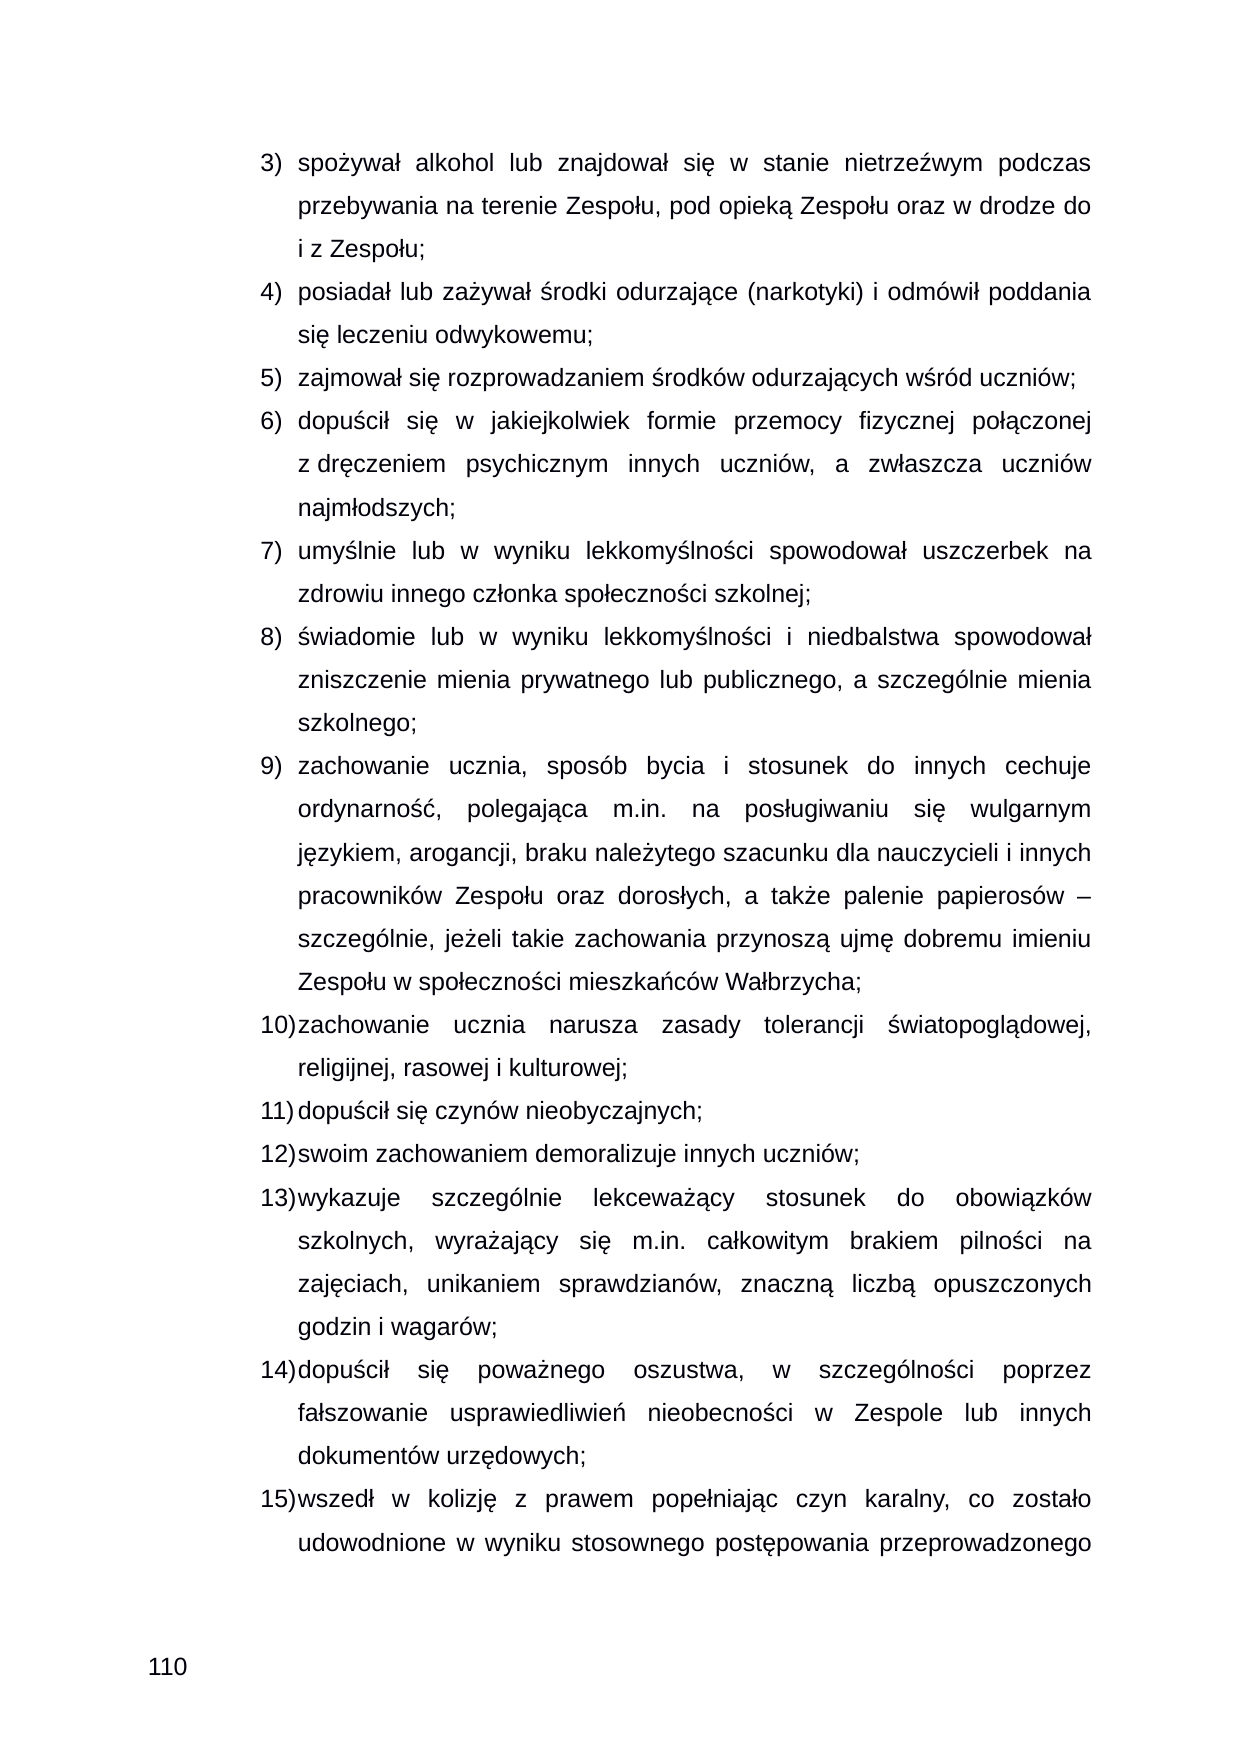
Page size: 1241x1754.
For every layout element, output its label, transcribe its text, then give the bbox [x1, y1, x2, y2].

subtitle świadomie lub w wyniku lekkomyślności i niedbalstwa spowodował zniszczenie mienia prywatnego lub publicznego, a szczególnie mienia szkolnego; [260, 622, 1093, 737]
subtitle wszedł w kolizję z prawem popełniając czyn karalny, co zostało udowodnione w wyniku stosownego postępowania przeprowadzonego [260, 1484, 1093, 1556]
subtitle dopuścił się poważnego oszustwa, w szczególności poprzez fałszowanie usprawiedliwień nieobecności w Zespole lub innych dokumentów urzędowych; [260, 1355, 1093, 1470]
subtitle swoim zachowaniem demoralizuje innych uczniów; [260, 1139, 1093, 1168]
subtitle zajmował się rozprowadzaniem środków odurzających wśród uczniów; [260, 363, 1093, 392]
subtitle wykazuje szczególnie lekceważący stosunek do obowiązków szkolnych, wyrażający się m.in. całkowitym brakiem pilności na zajęciach, unikaniem sprawdzianów, znaczną liczbą opuszczonych godzin i wagarów; [260, 1183, 1093, 1341]
subtitle umyślnie lub w wyniku lekkomyślności spowodował uszczerbek na zdrowiu innego członka społeczności szkolnej; [260, 536, 1093, 608]
subtitle zachowanie ucznia narusza zasady tolerancji światopoglądowej, religijnej, rasowej i kulturowej; [260, 1010, 1093, 1082]
subtitle dopuścił się w jakiejkolwiek formie przemocy fizycznej połączonej z dręczeniem psychicznym innych uczniów, a zwłaszcza uczniów najmłodszych; [260, 406, 1093, 521]
subtitle posiadał lub zażywał środki odurzające (narkotyki) i odmówił poddania się leczeniu odwykowemu; [260, 277, 1093, 349]
subtitle spożywał alkohol lub znajdował się w stanie nietrzeźwym podczas przebywania na terenie Zespołu, pod opieką Zespołu oraz w drodze do i z Zespołu; [260, 148, 1093, 263]
subtitle zachowanie ucznia, sposób bycia i stosunek do innych cechuje ordynarność, polegająca m.in. na posługiwaniu się wulgarnym językiem, arogancji, braku należytego szacunku dla nauczycieli i innych pracowników Zespołu oraz dorosłych, a także palenie papierosów – szczególnie, jeżeli takie zachowania przynoszą ujmę dobremu imieniu Zespołu w społeczności mieszkańców Wałbrzycha; [260, 751, 1093, 996]
subtitle dopuścił się czynów nieobyczajnych; [260, 1096, 1093, 1125]
